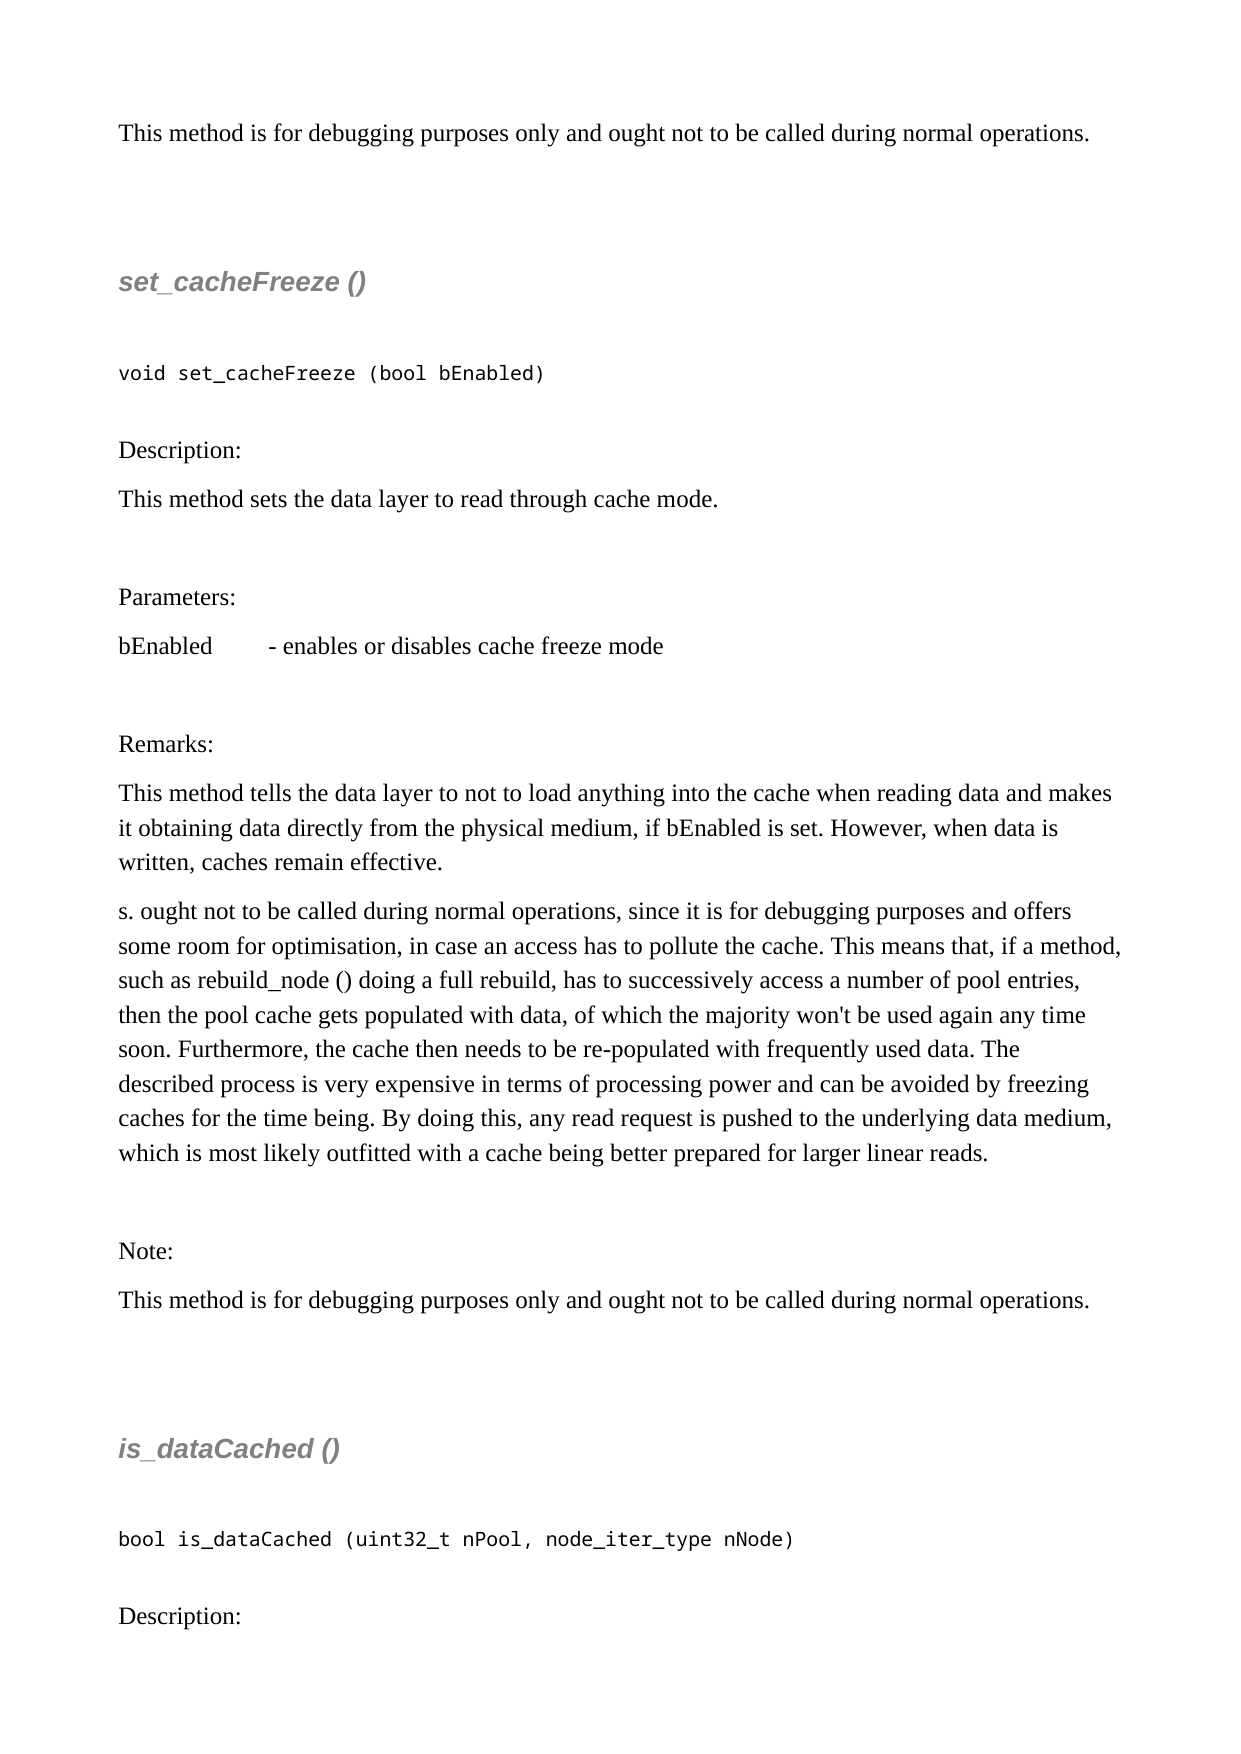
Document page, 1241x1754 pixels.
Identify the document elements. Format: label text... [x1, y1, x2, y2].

subtitle set_cacheFreeze () [118, 265, 1122, 297]
text bEnabled - enables or disables cache freeze mode [118, 631, 1122, 660]
text This method sets the data layer to read through cache mode. [118, 484, 1122, 513]
text Description: [118, 1601, 1122, 1630]
text void set_cacheFreeze (bool bEnabled) [118, 359, 1122, 386]
text This method is for debugging purposes only and ought not to be called during normal operations. [118, 118, 1122, 147]
text bool is_dataCached (uint32_t nPool, node_iter_type nNode) [118, 1525, 1122, 1552]
text Remarks: [118, 729, 1122, 758]
subtitle is_dataCached () [118, 1432, 1122, 1464]
text Description: [118, 435, 1122, 463]
text Parameters: [118, 582, 1122, 611]
text This method tells the data layer to not to load anything into the cache when reading data and makes it obtaining data directly from the physical medium, if bEnabled is set. However, when data is written, caches remain effective. [118, 778, 1122, 876]
text This method is for debugging purposes only and ought not to be called during normal operations. [118, 1285, 1122, 1313]
text s. ought not to be called during normal operations, since it is for debugging purposes and offers some room for optimisation, in case an access has to pollute the cache. This means that, if a method, such as rebuild_node () doing a full rebuild, has to successively access a number of pool entries, then the pool cache gets populated with data, of which the majority won't be used again any time soon. Furthermore, the cache then needs to be re-populated with frequently used data. The described process is very expensive in terms of processing power and can be avoided by freezing caches for the time being. By doing this, any read request is pushed to the underlying data medium, which is most likely outfitted with a cache being better prepared for larger linear reads. [118, 896, 1122, 1166]
text Note: [118, 1236, 1122, 1264]
